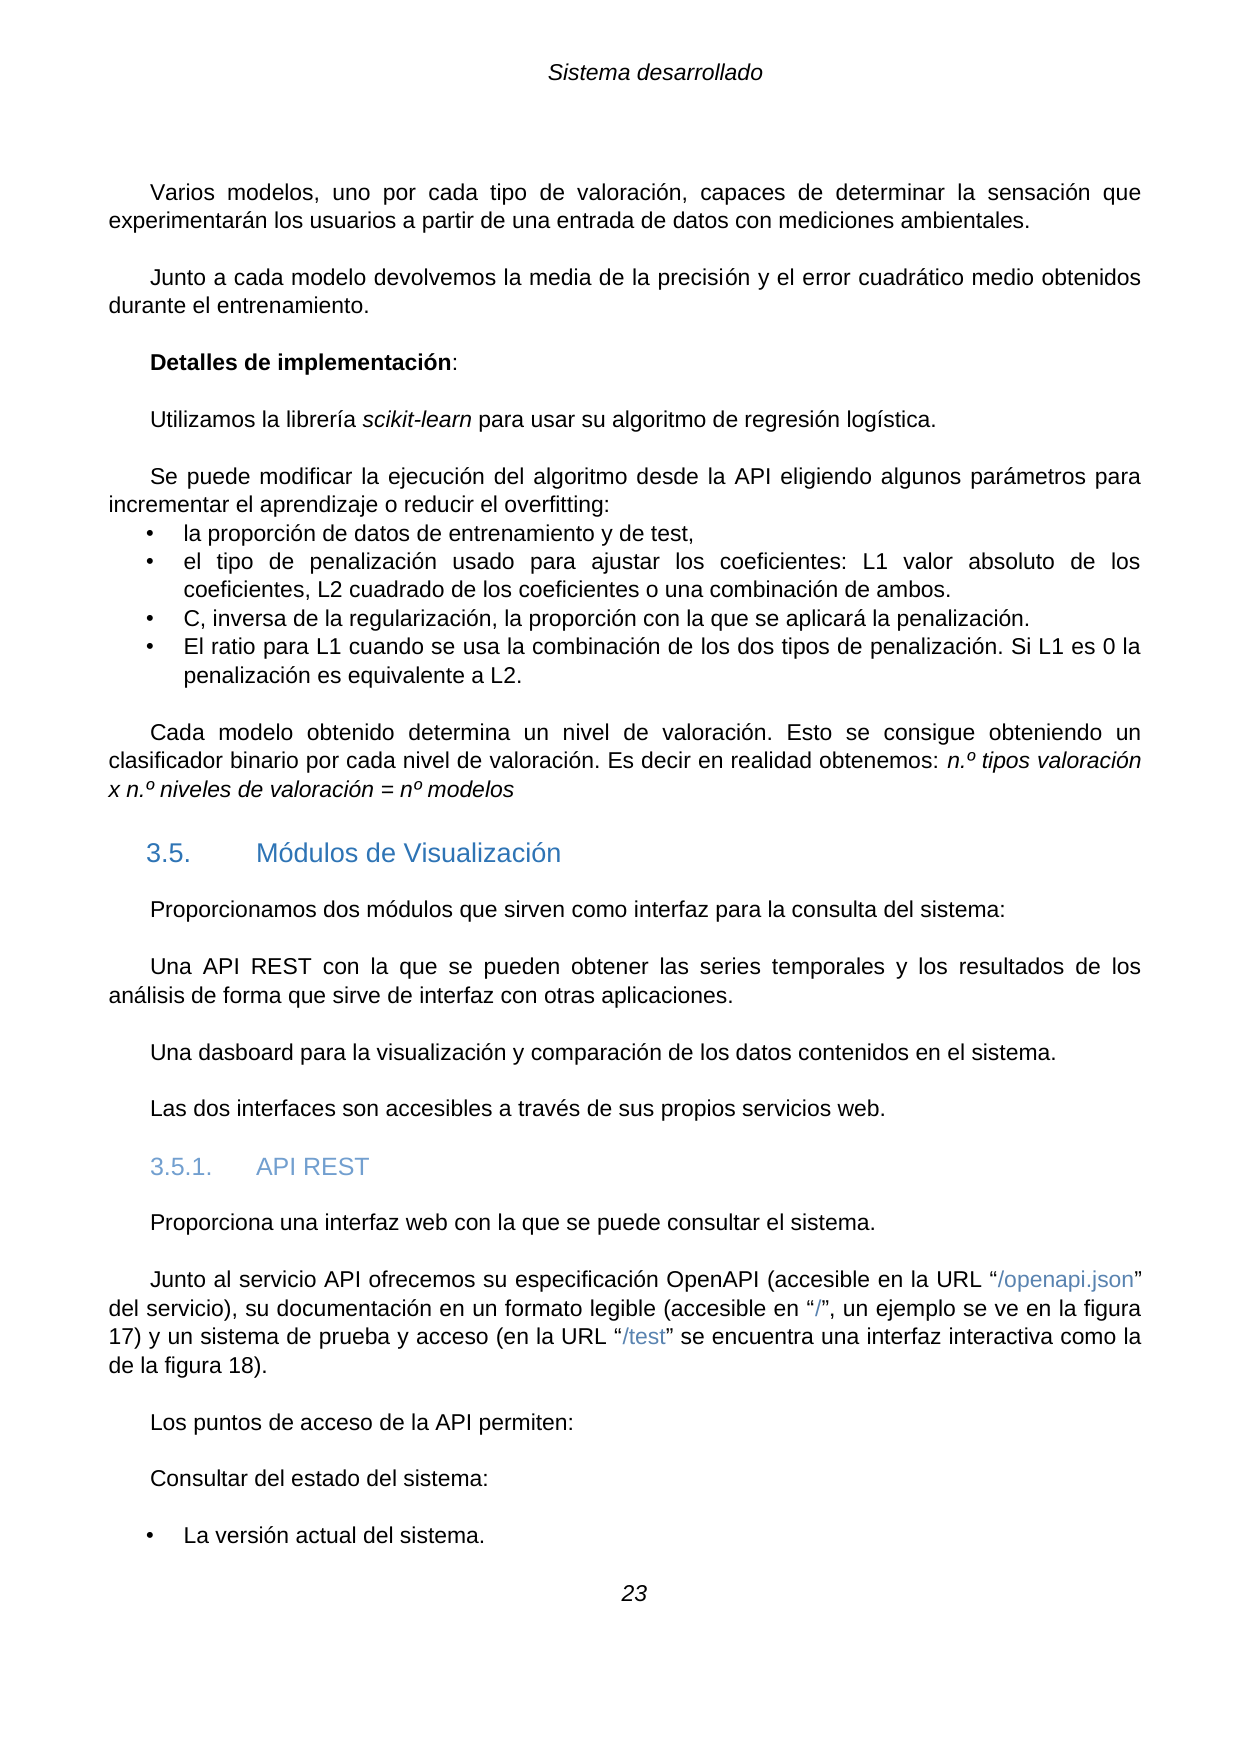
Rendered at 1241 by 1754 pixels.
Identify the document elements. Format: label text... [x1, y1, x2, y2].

text Una API REST con la que se pueden obtener las series temporales y los resultados de los análisis de forma que sirve de interfaz con otras aplicaciones. [108, 953, 1142, 1008]
text Proporciona una interfaz web con la que se puede consultar el sistema. [108, 1209, 1142, 1236]
text Las dos interfaces son accesibles a través de sus propios servicios web. [108, 1095, 1142, 1122]
text Junto a cada modelo devolvemos la media de la precisión y el error cuadrático medio obtenidos durante el entrenamiento. [108, 264, 1142, 319]
text Cada modelo obtenido determina un nivel de valoración. Esto se consigue obteniendo un clasificador binario por cada nivel de valoración. Es decir en realidad obtenemos: n.º tipos valoración x n.º niveles de valoración = nº modelos [108, 719, 1142, 802]
text Una dasboard para la visualización y comparación de los datos contenidos en el sistema. [108, 1038, 1142, 1065]
text Varios modelos, uno por cada tipo de valoración, capaces de determinar la sensación que experimentarán los usuarios a partir de una entrada de datos con mediciones ambientales. [108, 179, 1142, 234]
text Proporcionamos dos módulos que sirven como interfaz para la consulta del sistema: [108, 896, 1142, 923]
list El ratio para L1 cuando se usa la combinación de los dos tipos de penalización. Si L1 es 0 la penalización es equivalente a L2. [146, 633, 1142, 688]
subtitle Módulos de Visualización [146, 837, 1142, 868]
list la proporción de datos de entrenamiento y de test, [146, 519, 1142, 546]
list La versión actual del sistema. [146, 1522, 1142, 1548]
text Se puede modificar la ejecución del algoritmo desde la API eligiendo algunos parámetros para incrementar el aprendizaje o reducir el overfitting: [108, 463, 1142, 517]
list el tipo de penalización usado para ajustar los coeficientes: L1 valor absoluto de los coeficientes, L2 cuadrado de los coeficientes o una combinación de ambos. [146, 548, 1142, 603]
subtitle API REST [150, 1152, 1142, 1181]
text Utilizamos la librería scikit-learn para usar su algoritmo de regresión logística. [108, 406, 1142, 432]
text Detalles de implementación: [108, 349, 1142, 375]
list C, inversa de la regularización, la proporción con la que se aplicará la penalización. [146, 605, 1142, 631]
text Consultar del estado del sistema: [108, 1465, 1142, 1492]
text Los puntos de acceso de la API permiten: [108, 1408, 1142, 1435]
text Junto al servicio API ofrecemos su especificación OpenAPI (accesible en la URL “/openapi.json” del servicio), su documentación en un formato legible (accesible en “/”, un ejemplo se ve en la figura 17) y un sistema de prueba y acceso (en la URL “/test” se encuentra una interfaz interactiva como la de la figura 18). [108, 1266, 1142, 1378]
